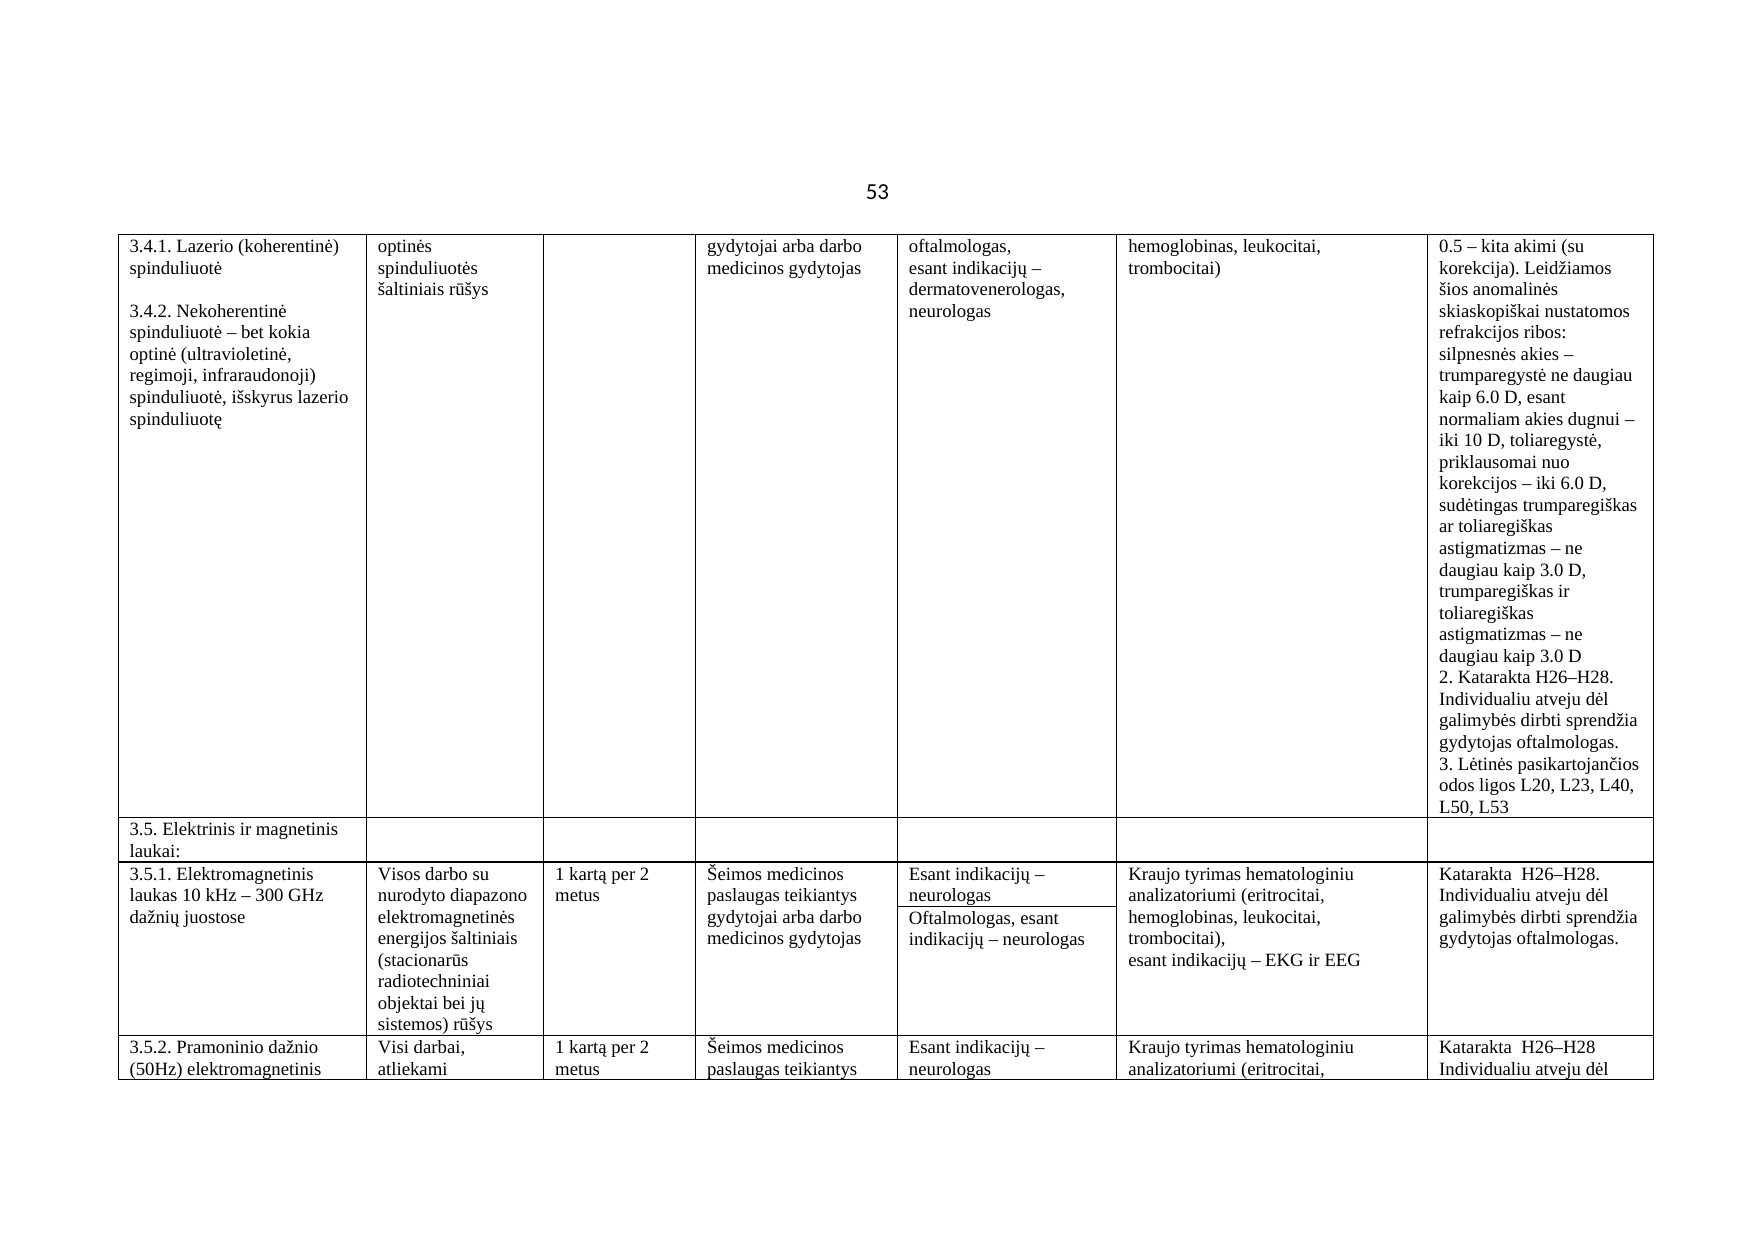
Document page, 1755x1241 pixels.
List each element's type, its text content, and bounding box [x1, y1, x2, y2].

table_cell 1 kartą per 2 metus [544, 863, 695, 1035]
table_cell gydytojai arba darbo medicinos gydytojas [696, 235, 897, 817]
table_cell hemoglobinas, leukocitai, trombocitai) [1117, 235, 1427, 817]
table_cell 1 kartą per 2 metus [544, 1036, 695, 1079]
table_cell 0.5 – kita akimi (su korekcija). Leidžiamos šios anomalinės skiaskopiškai nustatomos refrakcijos ribos: silpnesnės akies – trumparegystė ne daugiau kaip 6.0 D, esant normaliam akies dugnui – iki 10 D, toliaregystė, priklausomai nuo korekcijos – iki 6.0 D, sudėtingas trumparegiškas ar toliaregiškas astigmatizmas – ne daugiau kaip 3.0 D, trumparegiškas ir toliaregiškas astigmatizmas – ne daugiau kaip 3.0 D 2. Katarakta H26–H28. Individualiu atveju dėl galimybės dirbti sprendžia gydytojas oftalmologas. 3. Lėtinės pasikartojančios odos ligos L20, L23, L40, L50, L53 [1428, 235, 1653, 817]
table_cell Katarakta H26–H28 Individualiu atveju dėl [1428, 1036, 1653, 1079]
table_cell [1117, 818, 1427, 861]
table_cell 3.5. Elektrinis ir magnetinis laukai: [119, 818, 366, 861]
table_cell [544, 235, 695, 817]
table_cell [544, 818, 695, 861]
table_cell 3.5.1. Elektromagnetinis laukas 10 kHz – 300 GHz dažnių juostose [119, 863, 366, 1035]
table_cell 3.4.1. Lazerio (koherentinė) spinduliuotė 3.4.2. Nekoherentinė spinduliuotė – bet kokia optinė (ultravioletinė, regimoji, infraraudonoji) spinduliuotė, išskyrus lazerio spinduliuotę [119, 235, 366, 817]
table_cell [1428, 818, 1653, 861]
table_cell optinės spinduliuotės šaltiniais rūšys [367, 235, 543, 817]
table_cell [696, 818, 897, 861]
table_cell Šeimos medicinos paslaugas teikiantys [696, 1036, 897, 1079]
table_cell Esant indikacijų – neurologas [898, 863, 1116, 906]
table_cell Esant indikacijų – neurologas [898, 1036, 1116, 1079]
table_cell Kraujo tyrimas hematologiniu analizatoriumi (eritrocitai, hemoglobinas, leukocitai, trombocitai), esant indikacijų – EKG ir EEG [1117, 863, 1427, 1035]
table_cell Kraujo tyrimas hematologiniu analizatoriumi (eritrocitai, [1117, 1036, 1427, 1079]
table_cell 3.5.2. Pramoninio dažnio (50Hz) elektromagnetinis [119, 1036, 366, 1079]
table_cell [898, 818, 1116, 861]
table_cell Visos darbo su nurodyto diapazono elektromagnetinės energijos šaltiniais (stacionarūs radiotechniniai objektai bei jų sistemos) rūšys [367, 863, 543, 1035]
table_cell Oftalmologas, esant indikacijų – neurologas [898, 907, 1116, 1035]
table_cell Katarakta H26–H28. Individualiu atveju dėl galimybės dirbti sprendžia gydytojas oftalmologas. [1428, 863, 1653, 1035]
table_cell Šeimos medicinos paslaugas teikiantys gydytojai arba darbo medicinos gydytojas [696, 863, 897, 1035]
table_cell [367, 818, 543, 861]
table_cell oftalmologas, esant indikacijų – dermatovenerologas, neurologas [898, 235, 1116, 817]
table_cell Visi darbai, atliekami [367, 1036, 543, 1079]
